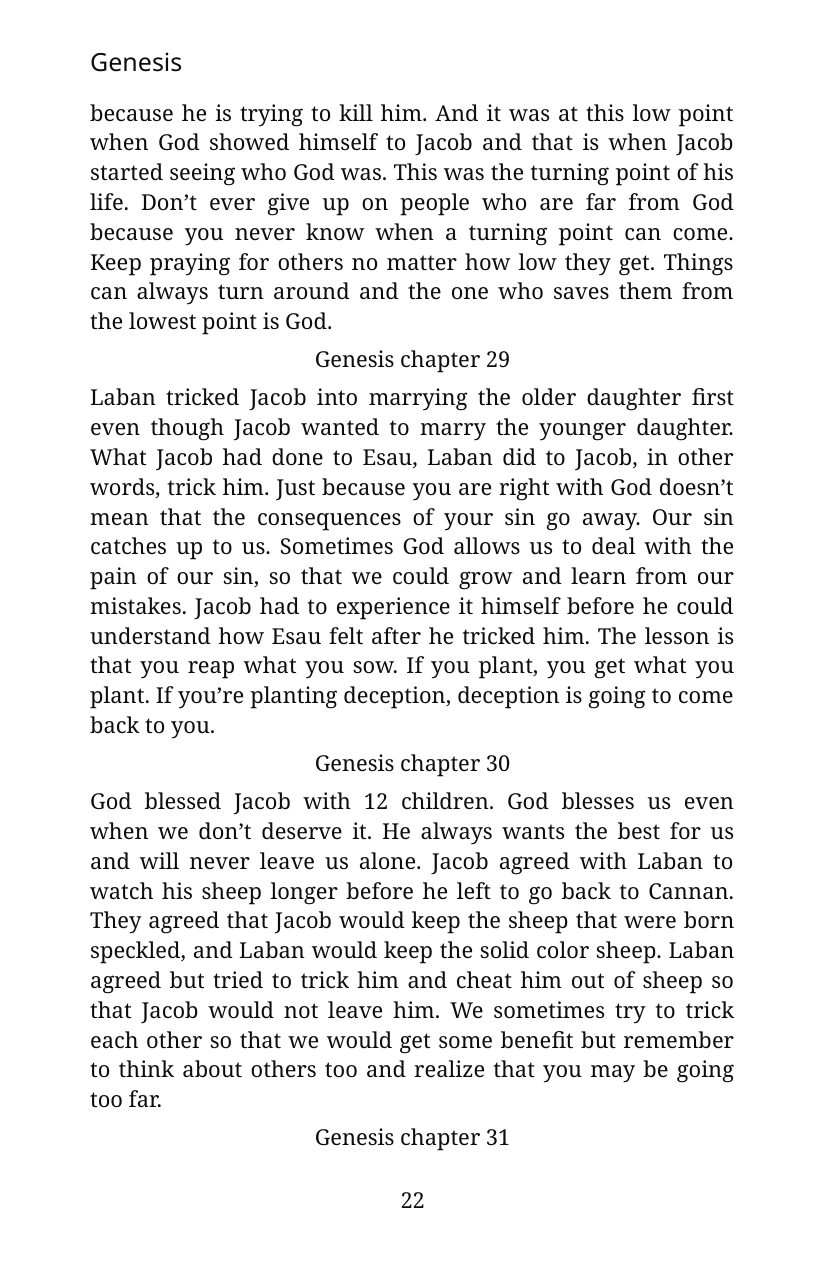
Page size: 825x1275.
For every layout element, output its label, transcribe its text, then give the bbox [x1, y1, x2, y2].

text Laban tricked Jacob into marrying the older daughter first even though Jacob wanted to marry the younger daughter. What Jacob had done to Esau, Laban did to Jacob, in other words, trick him. Just because you are right with God doesn’t mean that the consequences of your sin go away. Our sin catches up to us. Sometimes God allows us to deal with the pain of our sin, so that we could grow and learn from our mistakes. Jacob had to experience it himself before he could understand how Esau felt after he tricked him. The lesson is that you reap what you sow. If you plant, you get what you plant. If you’re planting deception, deception is going to come back to you. [90, 382, 735, 740]
text Genesis chapter 30 [90, 748, 735, 778]
text Genesis chapter 31 [90, 1122, 735, 1152]
text because he is trying to kill him. And it was at this low point when God showed himself to Jacob and that is when Jacob started seeing who God was. This was the turning point of his life. Don’t ever give up on people who are far from God because you never know when a turning point can come. Keep praying for others no matter how low they get. Things can always turn around and the one who saves them from the lowest point is God. [90, 97, 735, 336]
text God blessed Jacob with 12 children. God blesses us even when we don’t deserve it. He always wants the best for us and will never leave us alone. Jacob agreed with Laban to watch his sheep longer before he left to go back to Cannan. They agreed that Jacob would keep the sheep that were born speckled, and Laban would keep the solid color sheep. Laban agreed but tried to trick him and cheat him out of sheep so that Jacob would not leave him. We sometimes try to trick each other so that we would get some benefit but remember to think about others too and realize that you may be going too far. [90, 786, 735, 1114]
text Genesis chapter 29 [90, 344, 735, 374]
